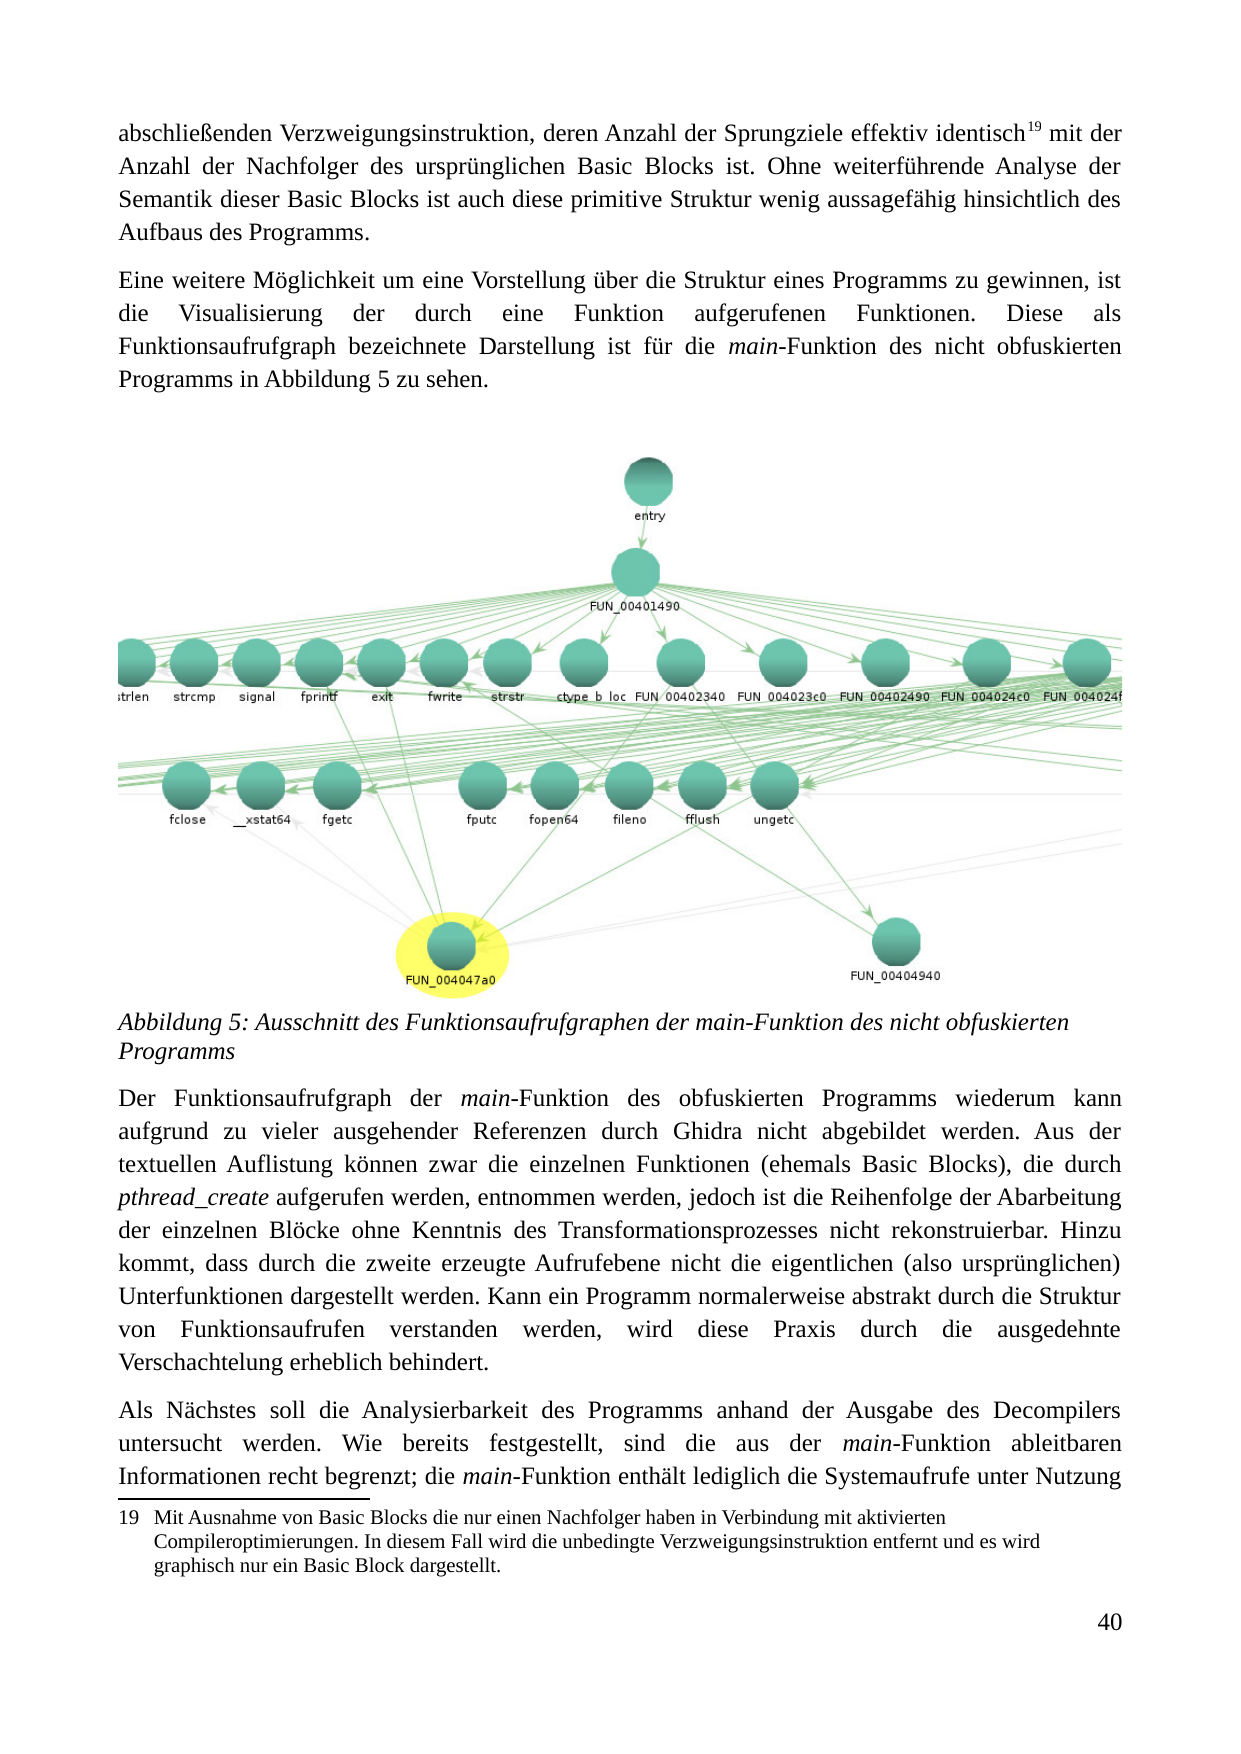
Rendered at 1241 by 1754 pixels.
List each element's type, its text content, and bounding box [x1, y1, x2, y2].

text Der Funktionsaufrufgraph der main-Funktion des obfuskierten Programms wiederum kann aufgrund zu vieler ausgehender Referenzen durch Ghidra nicht abgebildet werden. Aus der textuellen Auflistung können zwar die einzelnen Funktionen (ehemals Basic Blocks), die durch pthread_create aufgerufen werden, entnommen werden, jedoch ist die Reihenfolge der Abarbeitung der einzelnen Blöcke ohne Kenntnis des Transformationsprozesses nicht rekonstruierbar. Hinzu kommt, dass durch die zweite erzeugte Aufrufebene nicht die eigentlichen (also ursprünglichen) Unterfunktionen dargestellt werden. Kann ein Programm normalerweise abstrakt durch die Struktur von Funktionsaufrufen verstanden werden, wird diese Praxis durch die ausgedehnte Verschachtelung erheblich behindert. [118, 1083, 1122, 1376]
picture [118, 423, 1123, 1007]
text Abbildung 5: Ausschnitt des Funktionsaufrufgraphen der main-Funktion des nicht obfuskierten Programms [118, 1007, 1122, 1064]
text Als Nächstes soll die Analysierbarkeit des Programms anhand der Ausgabe des Decompilers untersucht werden. Wie bereits festgestellt, sind die aus der main-Funktion ableitbaren Informationen recht begrenzt; die main-Funktion enthält lediglich die Systemaufrufe unter Nutzung [118, 1395, 1122, 1490]
text Mit Ausnahme von Basic Blocks die nur einen Nachfolger haben in Verbindung mit aktivierten Compileroptimierungen. In diesem Fall wird die unbedingte Verzweigungsinstruktion entfernt und es wird graphisch nur ein Basic Block dargestellt. [118, 1505, 1122, 1577]
text Eine weitere Möglichkeit um eine Vorstellung über die Struktur eines Programms zu gewinnen, ist die Visualisierung der durch eine Funktion aufgerufenen Funktionen. Diese als Funktionsaufrufgraph bezeichnete Darstellung ist für die main-Funktion des nicht obfuskierten Programms in Abbildung 5 zu sehen. [118, 265, 1122, 393]
text abschließenden Verzweigungsinstruktion, deren Anzahl der Sprungziele effektiv identisch mit der Anzahl der Nachfolger des ursprünglichen Basic Blocks ist. Ohne weiterführende Analyse der Semantik dieser Basic Blocks ist auch diese primitive Struktur wenig aussagefähig hinsichtlich des Aufbaus des Programms. [118, 118, 1122, 246]
